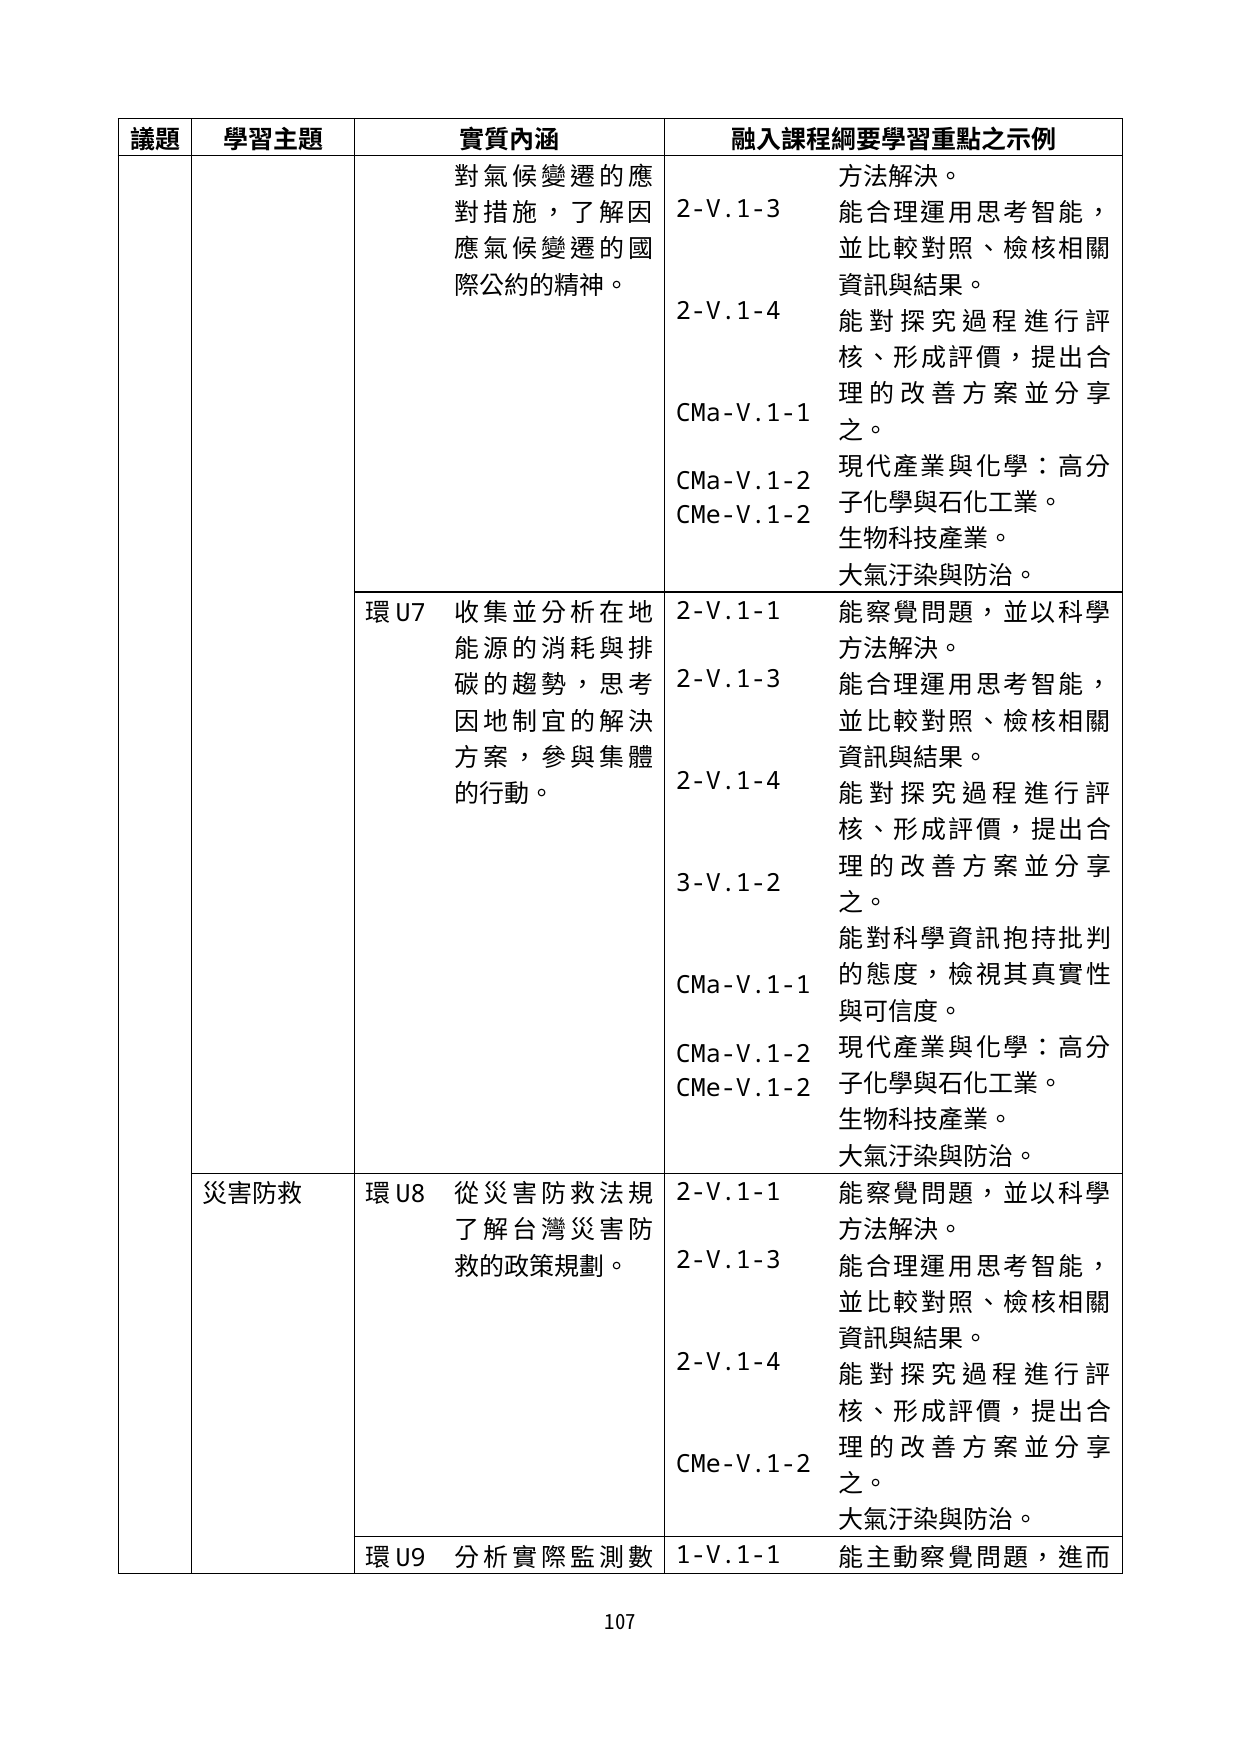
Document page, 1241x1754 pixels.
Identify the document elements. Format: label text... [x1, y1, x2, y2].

table_cell 2-V.1-1 2-V.1-3 2-V.1-4 3-V.1-2 CMa-V.1-1 CMa-V.1-2 CMe-V.1-2 [665, 593, 827, 1172]
table_cell 2-V.1-3 2-V.1-4 CMa-V.1-1 CMa-V.1-2 CMe-V.1-2 [665, 156, 827, 591]
table_cell 災害防救 [192, 1174, 354, 1573]
table_cell 2-V.1-1 2-V.1-3 2-V.1-4 CMe-V.1-2 [665, 1174, 827, 1536]
table_cell 環U7 [355, 593, 443, 1172]
table_cell [119, 156, 191, 1573]
table_cell 能察覺問題，並以科學方法解決。 能合理運用思考智能，並比較對照、檢核相關資訊與結果。 能對探究過程進行評核、形成評價，提出合理的改善方案並分享之。 能對科學資訊抱持批判的態度，檢視其真實性與可信度。 現代產業與化學：高分子化學與石化工業。 生物科技產業。 大氣汙染與防治。 [827, 593, 1122, 1172]
table_header 議題 [119, 119, 191, 155]
table_cell 方法解決。 能合理運用思考智能，並比較對照、檢核相關資訊與結果。 能對探究過程進行評核、形成評價，提出合理的改善方案並分享之。 現代產業與化學：高分子化學與石化工業。 生物科技產業。 大氣汙染與防治。 [827, 156, 1122, 591]
table_cell 1-V.1-1 [665, 1537, 827, 1573]
table_cell 收集並分析在地能源的消耗與排碳的趨勢，思考因地制宜的解決方案，參與集體的行動。 [443, 593, 664, 1172]
table_cell 環U8 [355, 1174, 443, 1536]
table_cell 對氣候變遷的應對措施，了解因應氣候變遷的國際公約的精神。 [443, 156, 664, 591]
table_cell 能察覺問題，並以科學方法解決。 能合理運用思考智能，並比較對照、檢核相關資訊與結果。 能對探究過程進行評核、形成評價，提出合理的改善方案並分享之。 大氣汙染與防治。 [827, 1174, 1122, 1536]
table_cell 環U9 [355, 1537, 443, 1573]
table_cell [355, 156, 443, 591]
table_header 學習主題 [192, 119, 354, 155]
table_header 融入課程綱要學習重點之示例 [665, 119, 1122, 155]
table_cell [192, 156, 354, 1172]
table_cell 分析實際監測數 [443, 1537, 664, 1573]
table_cell 從災害防救法規了解台灣災害防救的政策規劃。 [443, 1174, 664, 1536]
table_cell 能主動察覺問題，進而 [827, 1537, 1122, 1573]
table_header 實質內涵 [355, 119, 664, 155]
